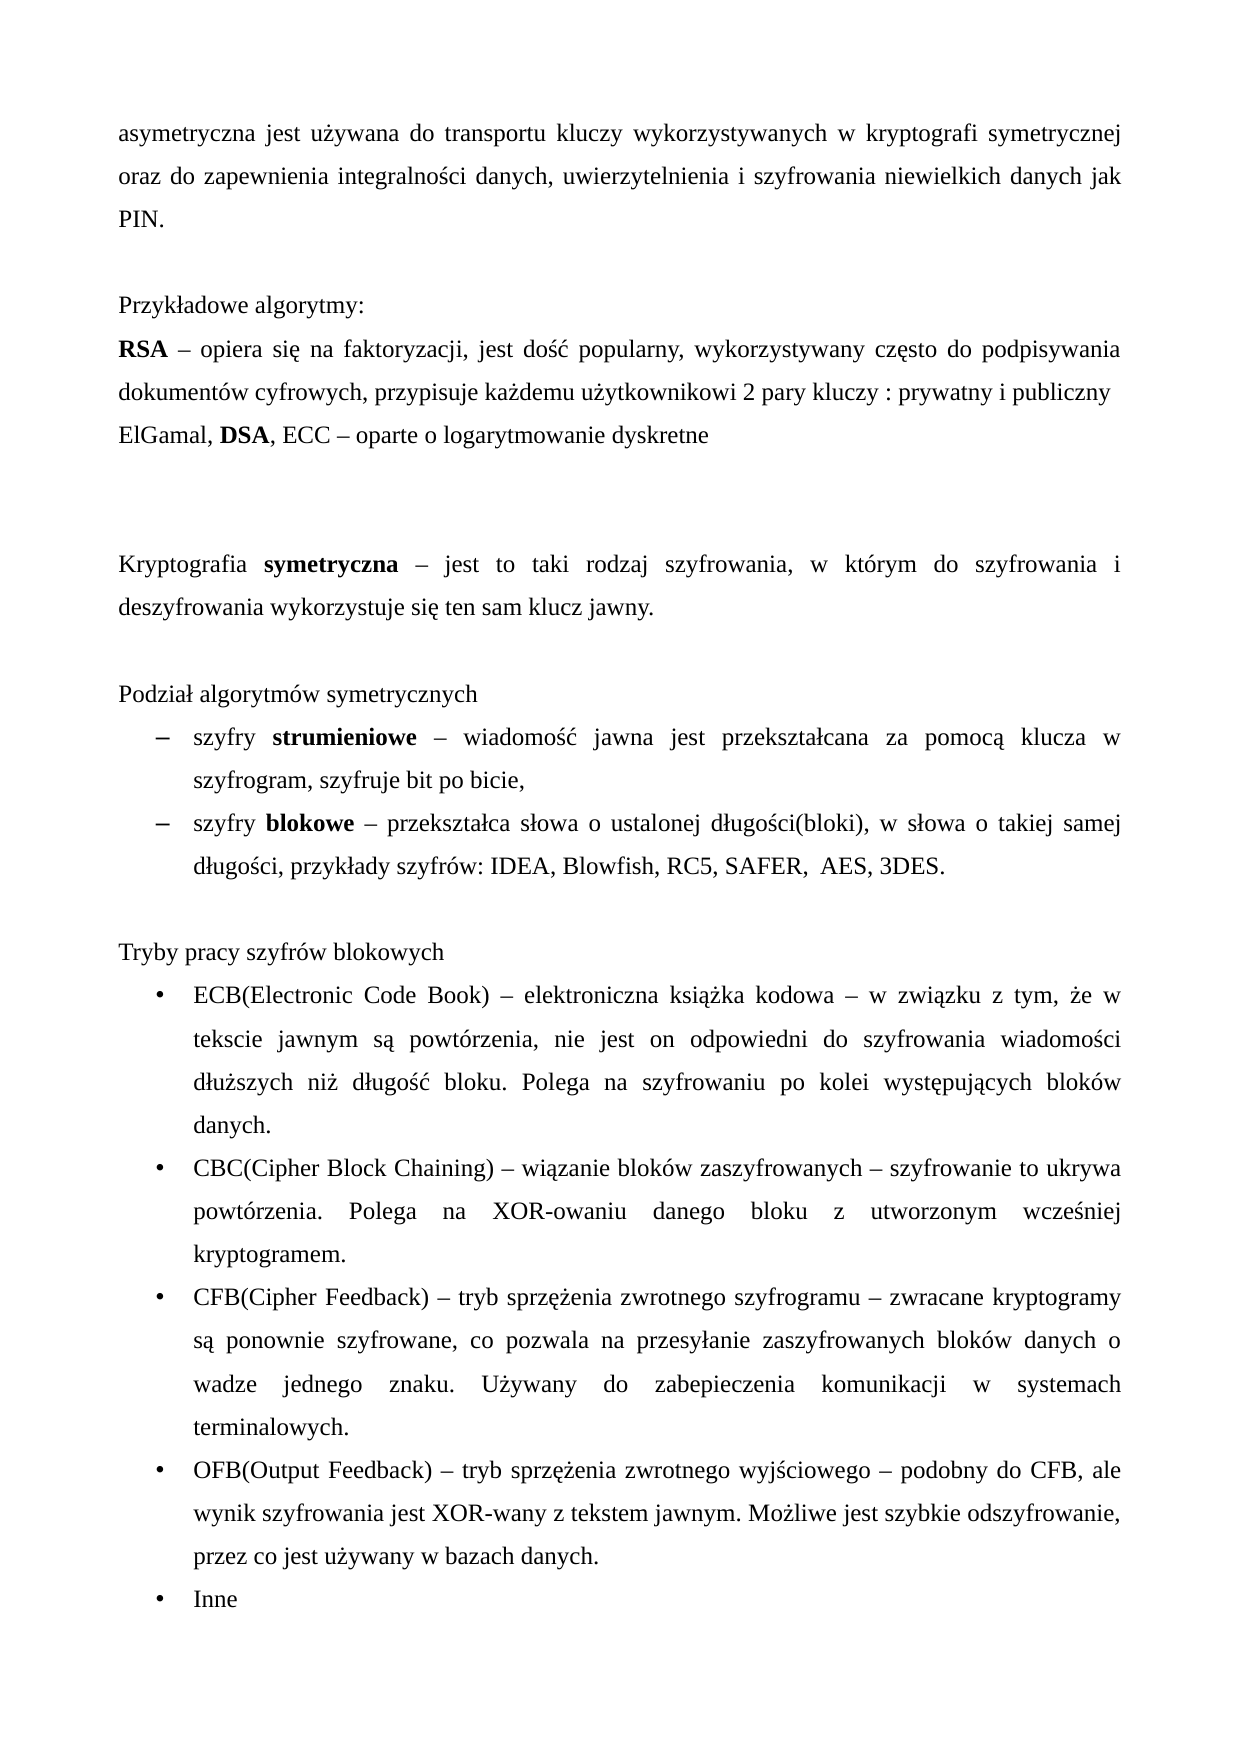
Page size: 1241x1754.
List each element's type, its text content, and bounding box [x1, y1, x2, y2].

text ElGamal, DSA, ECC – oparte o logarytmowanie dyskretne [118, 420, 1122, 449]
text asymetryczna jest używana do transportu kluczy wykorzystywanych w kryptografi symetrycznej oraz do zapewnienia integralności danych, uwierzytelnienia i szyfrowania niewielkich danych jak PIN. [118, 118, 1122, 233]
list szyfry strumieniowe – wiadomość jawna jest przekształcana za pomocą klucza w szyfrogram, szyfruje bit po bicie, [156, 722, 1122, 794]
list CFB(Cipher Feedback) – tryb sprzężenia zwrotnego szyfrogramu – zwracane kryptogramy są ponownie szyfrowane, co pozwala na przesyłanie zaszyfrowanych bloków danych o wadze jednego znaku. Używany do zabepieczenia komunikacji w systemach terminalowych. [156, 1282, 1122, 1441]
text RSA – opiera się na faktoryzacji, jest dość popularny, wykorzystywany często do podpisywania dokumentów cyfrowych, przypisuje każdemu użytkownikowi 2 pary kluczy : prywatny i publiczny [118, 334, 1122, 406]
text Przykładowe algorytmy: [118, 291, 1122, 319]
text Kryptografia symetryczna – jest to taki rodzaj szyfrowania, w którym do szyfrowania i deszyfrowania wykorzystuje się ten sam klucz jawny. [118, 549, 1122, 621]
text Tryby pracy szyfrów blokowych [118, 937, 1122, 966]
list ECB(Electronic Code Book) – elektroniczna książka kodowa – w związku z tym, że w tekscie jawnym są powtórzenia, nie jest on odpowiedni do szyfrowania wiadomości dłuższych niż długość bloku. Polega na szyfrowaniu po kolei występujących bloków danych. [156, 981, 1122, 1139]
list Inne [156, 1584, 1122, 1613]
list szyfry blokowe – przekształca słowa o ustalonej długości(bloki), w słowa o takiej samej długości, przykłady szyfrów: IDEA, Blowfish, RC5, SAFER, AES, 3DES. [156, 808, 1122, 880]
list CBC(Cipher Block Chaining) – wiązanie bloków zaszyfrowanych – szyfrowanie to ukrywa powtórzenia. Polega na XOR-owaniu danego bloku z utworzonym wcześniej kryptogramem. [156, 1153, 1122, 1268]
list OFB(Output Feedback) – tryb sprzężenia zwrotnego wyjściowego – podobny do CFB, ale wynik szyfrowania jest XOR-wany z tekstem jawnym. Możliwe jest szybkie odszyfrowanie, przez co jest używany w bazach danych. [156, 1455, 1122, 1570]
text Podział algorytmów symetrycznych [118, 679, 1122, 707]
